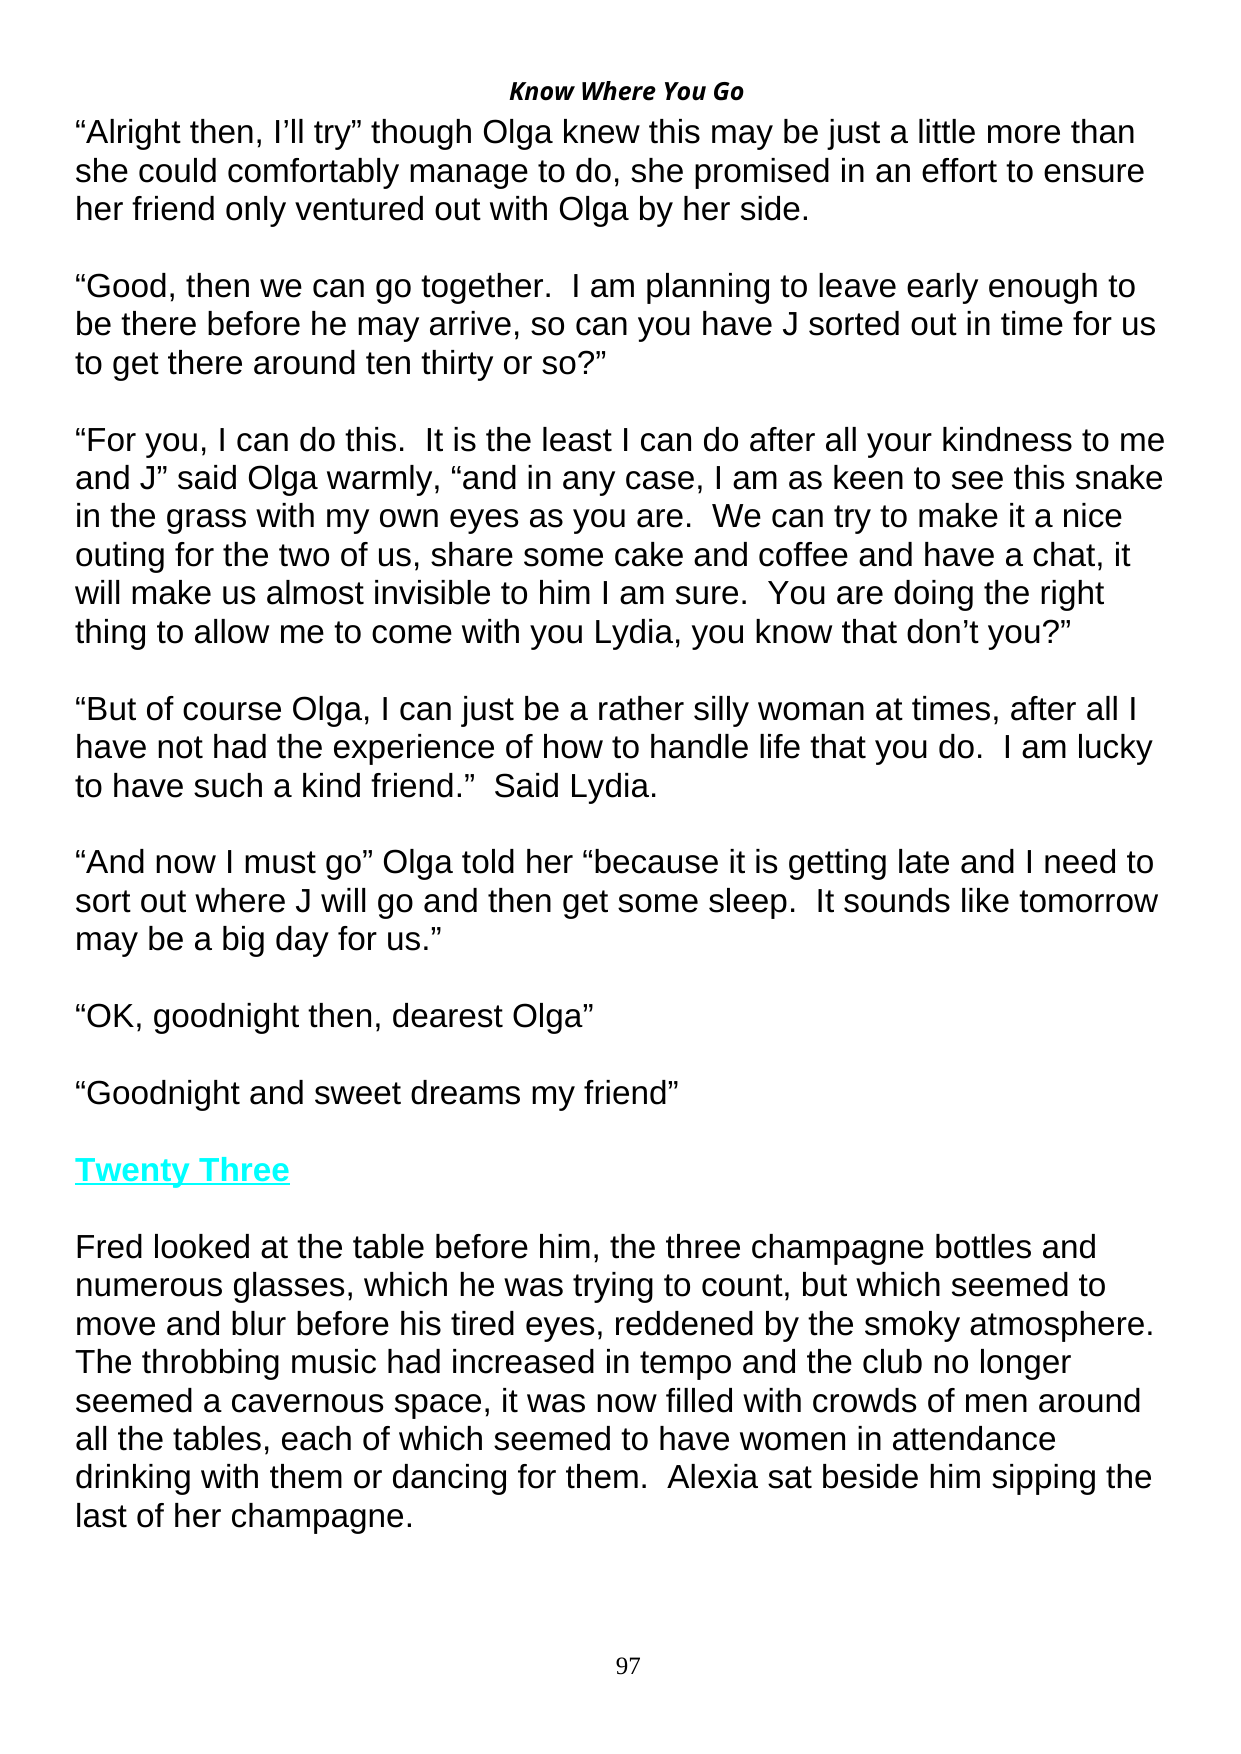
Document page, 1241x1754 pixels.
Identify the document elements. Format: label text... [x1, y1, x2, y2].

text “Good, then we can go together. I am planning to leave early enough to be there before he may arrive, so can you have J sorted out in time for us to get there around ten thirty or so?” [75, 266, 1181, 381]
text “But of course Olga, I can just be a rather silly woman at times, after all I have not had the experience of how to handle life that you do. I am lucky to have such a kind friend.” Said Lydia. [75, 689, 1181, 804]
text “Alright then, I’ll try” though Olga knew this may be just a little more than she could comfortably manage to do, she promised in an effort to ensure her friend only ventured out with Olga by her side. [75, 112, 1181, 227]
text “And now I must go” Olga told her “because it is getting late and I need to sort out where J will go and then get some sleep. It sounds like tomorrow may be a big day for us.” [75, 842, 1181, 958]
text “Goodnight and sweet dreams my friend” [75, 1073, 1181, 1112]
text Fred looked at the table before him, the three champagne bottles and numerous glasses, which he was trying to count, but which seemed to move and blur before his tired eyes, reddened by the smoky atmosphere. The throbbing music had increased in tempo and the club no longer seemed a cavernous space, it was now filled with crowds of men around all the tables, each of which seemed to have women in attendance drinking with them or dancing for them. Alexia sat beside him sipping the last of her champagne. [75, 1227, 1181, 1534]
text “For you, I can do this. It is the least I can do after all your kindness to me and J” said Olga warmly, “and in any case, I am as keen to see this snake in the grass with my own eyes as you are. We can try to make it a nice outing for the two of us, share some cake and coffee and have a chat, it will make us almost invisible to him I am sure. You are doing the right thing to allow me to come with you Lydia, you know that don’t you?” [75, 420, 1181, 650]
text Twenty Three [75, 1150, 1181, 1188]
text “OK, goodnight then, dearest Olga” [75, 996, 1181, 1035]
